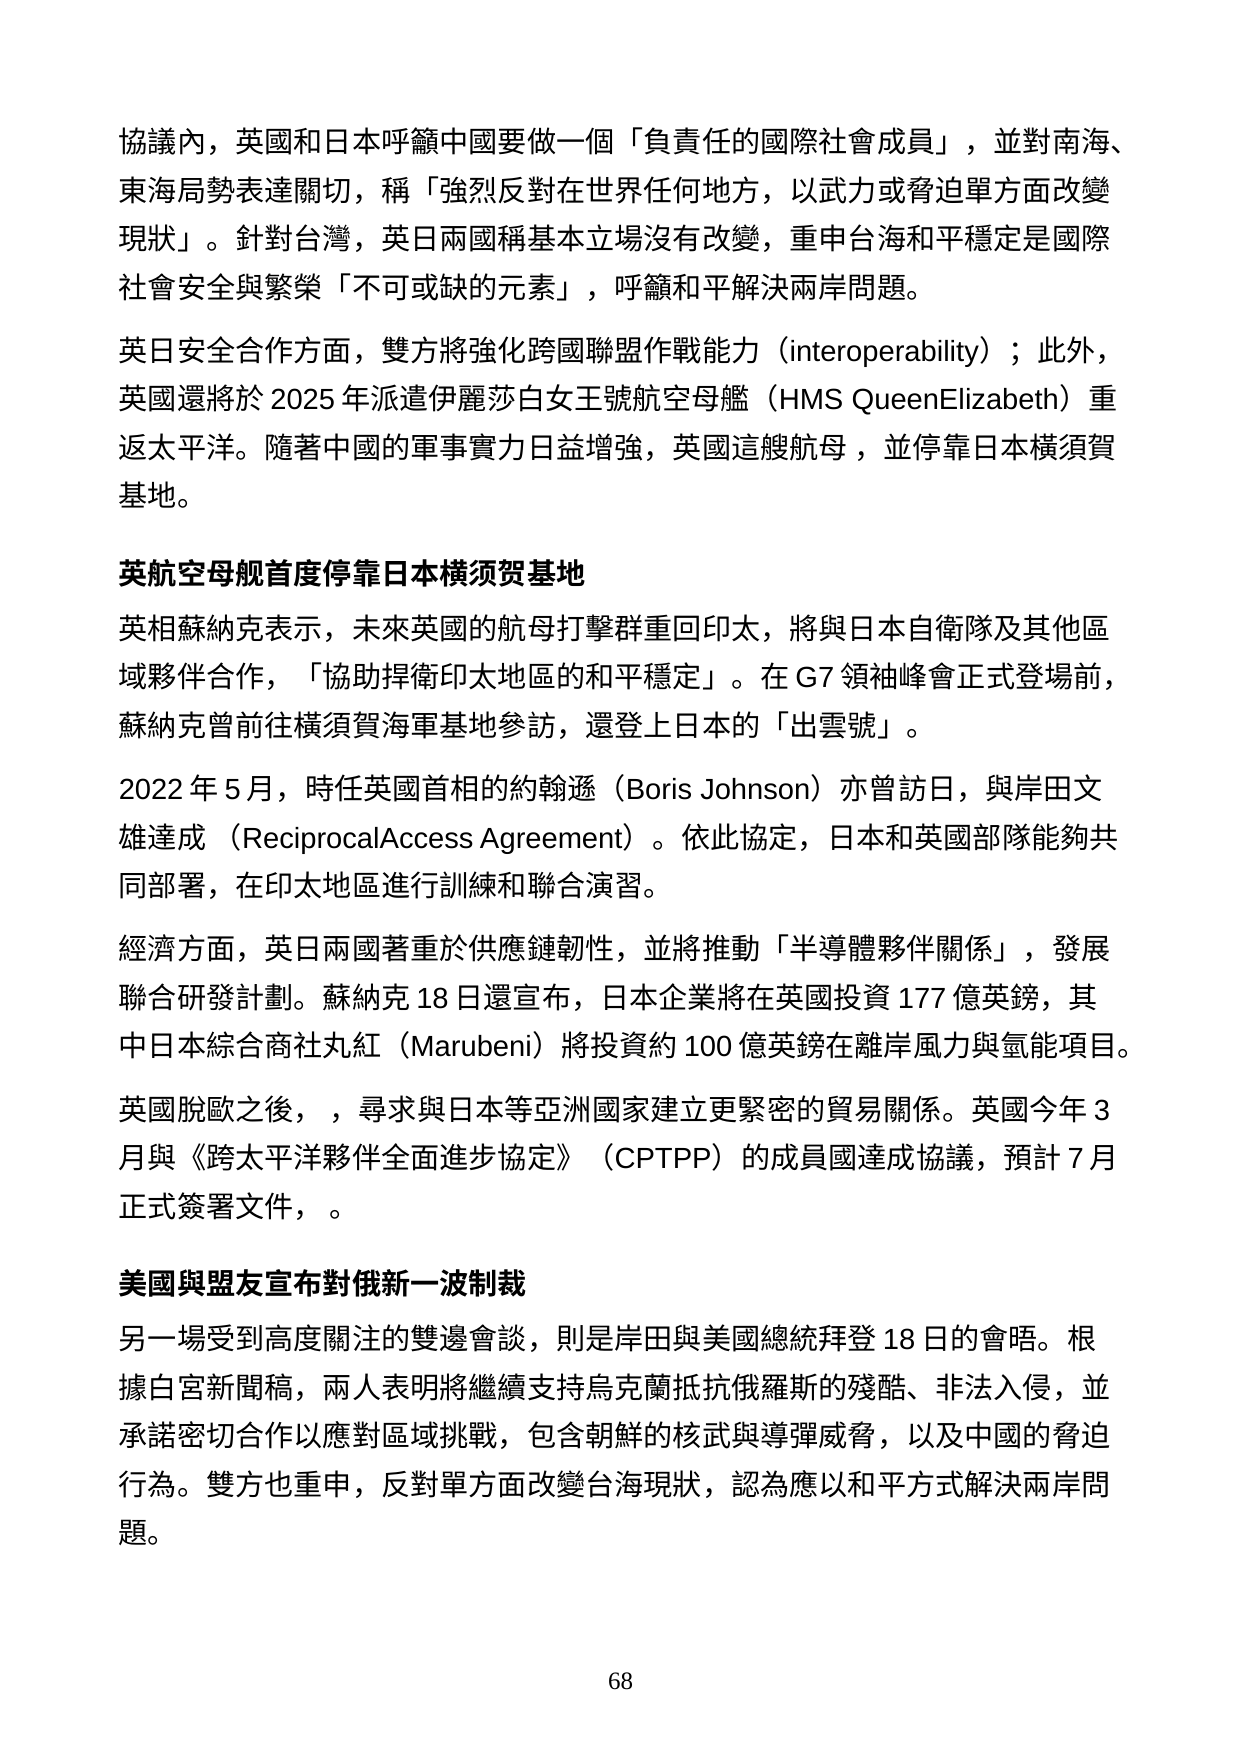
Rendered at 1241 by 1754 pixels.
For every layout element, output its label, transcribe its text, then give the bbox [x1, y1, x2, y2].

text 經濟方面，英日兩國著重於供應鏈韌性，並將推動「半導體夥伴關係」，發展聯合研發計劃。蘇納克18日還宣布，日本企業將在英國投資177億英鎊，其中日本綜合商社丸紅（Marubeni）將投資約100億英鎊在離岸風力與氫能項目。 [118, 926, 1122, 1065]
text 另一場受到高度關注的雙邊會談，則是岸田與美國總統拜登18日的會晤。根據白宮新聞稿，兩人表明將繼續支持烏克蘭抵抗俄羅斯的殘酷、非法入侵，並承諾密切合作以應對區域挑戰，包含朝鮮的核武與導彈威脅，以及中國的脅迫行為。雙方也重申，反對單方面改變台海現狀，認為應以和平方式解決兩岸問題。 [118, 1316, 1122, 1552]
text 英相蘇納克表示，未來英國的航母打擊群重回印太，將與日本自衛隊及其他區域夥伴合作，「協助捍衛印太地區的和平穩定」。在G7領袖峰會正式登場前，蘇納克曾前往橫須賀海軍基地參訪，還登上日本的「出雲號」。 [118, 605, 1122, 745]
text 協議內，英國和日本呼籲中國要做一個「負責任的國際社會成員」，並對南海、東海局勢表達關切，稱「強烈反對在世界任何地方，以武力或脅迫單方面改變現狀」。針對台灣，英日兩國稱基本立場沒有改變，重申台海和平穩定是國際社會安全與繁榮「不可或缺的元素」，呼籲和平解決兩岸問題。 [118, 118, 1122, 306]
text 英國脫歐之後， ，尋求與日本等亞洲國家建立更緊密的貿易關係。英國今年3月與《跨太平洋夥伴全面進步協定》（CPTPP）的成員國達成協議，預計7月正式簽署文件， 。 [118, 1086, 1122, 1225]
subtitle 美國與盟友宣布對俄新一波制裁 [118, 1261, 1122, 1303]
text 英日安全合作方面，雙方將強化跨國聯盟作戰能力（interoperability）；此外，英國還將於2025年派遣伊麗莎白女王號航空母艦（HMS QueenElizabeth）重返太平洋。隨著中國的軍事實力日益增強，英國這艘航母 ，並停靠日本橫須賀基地。 [118, 327, 1122, 515]
subtitle 英航空母舰首度停靠日本横须贺基地 [118, 551, 1122, 593]
text 2022年5月，時任英國首相的約翰遜（Boris Johnson）亦曾訪日，與岸田文雄達成 （ReciprocalAccess Agreement）。依此協定，日本和英國部隊能夠共同部署，在印太地區進行訓練和聯合演習。 [118, 766, 1122, 905]
